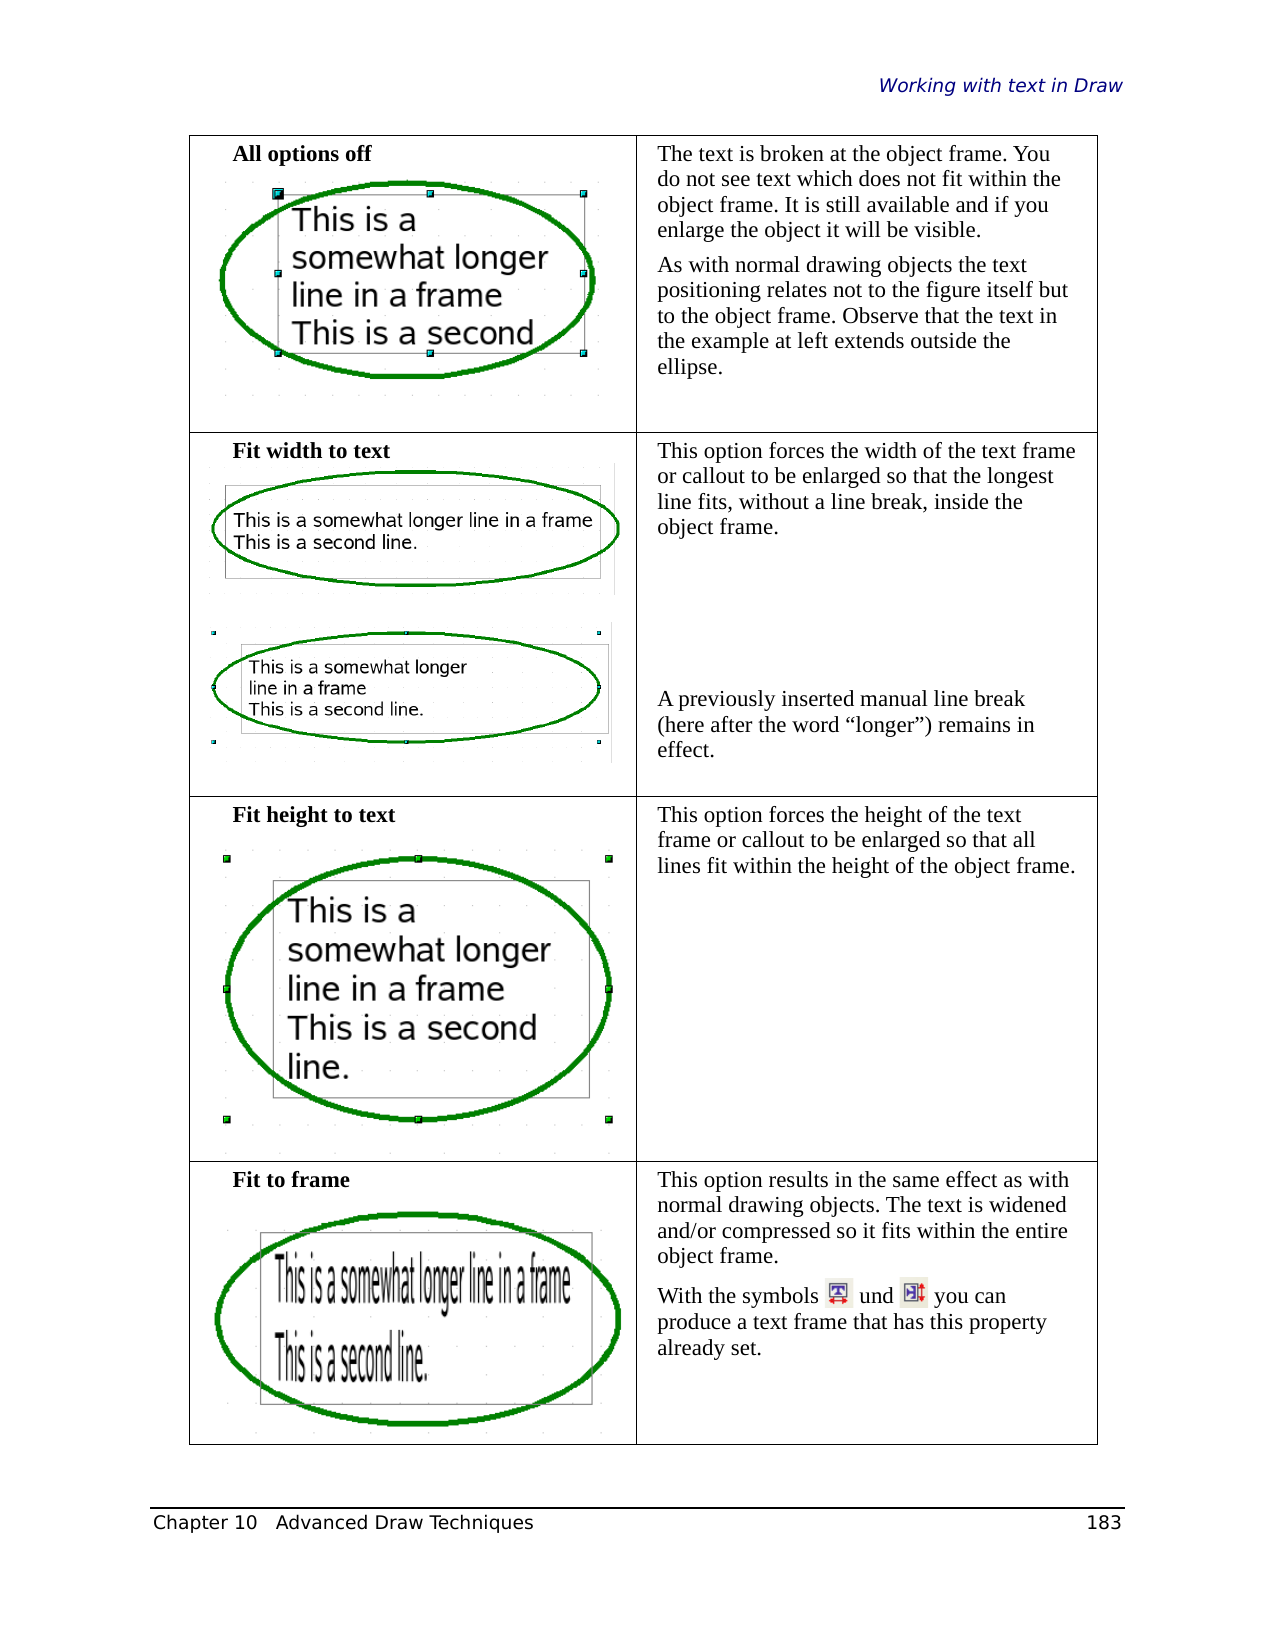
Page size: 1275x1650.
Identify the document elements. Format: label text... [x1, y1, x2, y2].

table_cell This option forces the height of the text frame or callout to be enlarged so that all lines fit within the height of the object frame. [637, 797, 1097, 1161]
table_cell Fit to frame [190, 1162, 636, 1444]
picture [202, 622, 623, 763]
table_header All options off [190, 136, 636, 398]
picture [209, 1207, 629, 1438]
table_header [190, 399, 636, 432]
table_cell Fit height to text [190, 797, 636, 1161]
table_header The text is broken at the object frame. You do not see text which does not fit within the object frame. It is still available and if you enlarge the object it will be visible. As with normal drawing objects the text positioning relates not to the figure itself but to the object frame. Observe that the text in the example at left extends outside the ellipse. [637, 136, 1097, 432]
picture [202, 166, 623, 399]
picture [202, 463, 623, 595]
table_cell This option results in the same effect as with normal drawing objects. The text is widened and/or compressed so it fits within the entire object frame. With the symbols und you can produce a text frame that has this property already set. [637, 1162, 1097, 1444]
picture [824, 1278, 854, 1308]
table_cell [190, 595, 636, 796]
picture [899, 1277, 929, 1308]
table_cell This option forces the width of the text frame or callout to be enlarged so that the longest line fits, without a line break, inside the object frame. A previously inserted manual line break (here after the word “longer”) remains in effect. [637, 433, 1097, 796]
picture [209, 841, 629, 1156]
table_cell Fit width to text [190, 433, 636, 594]
